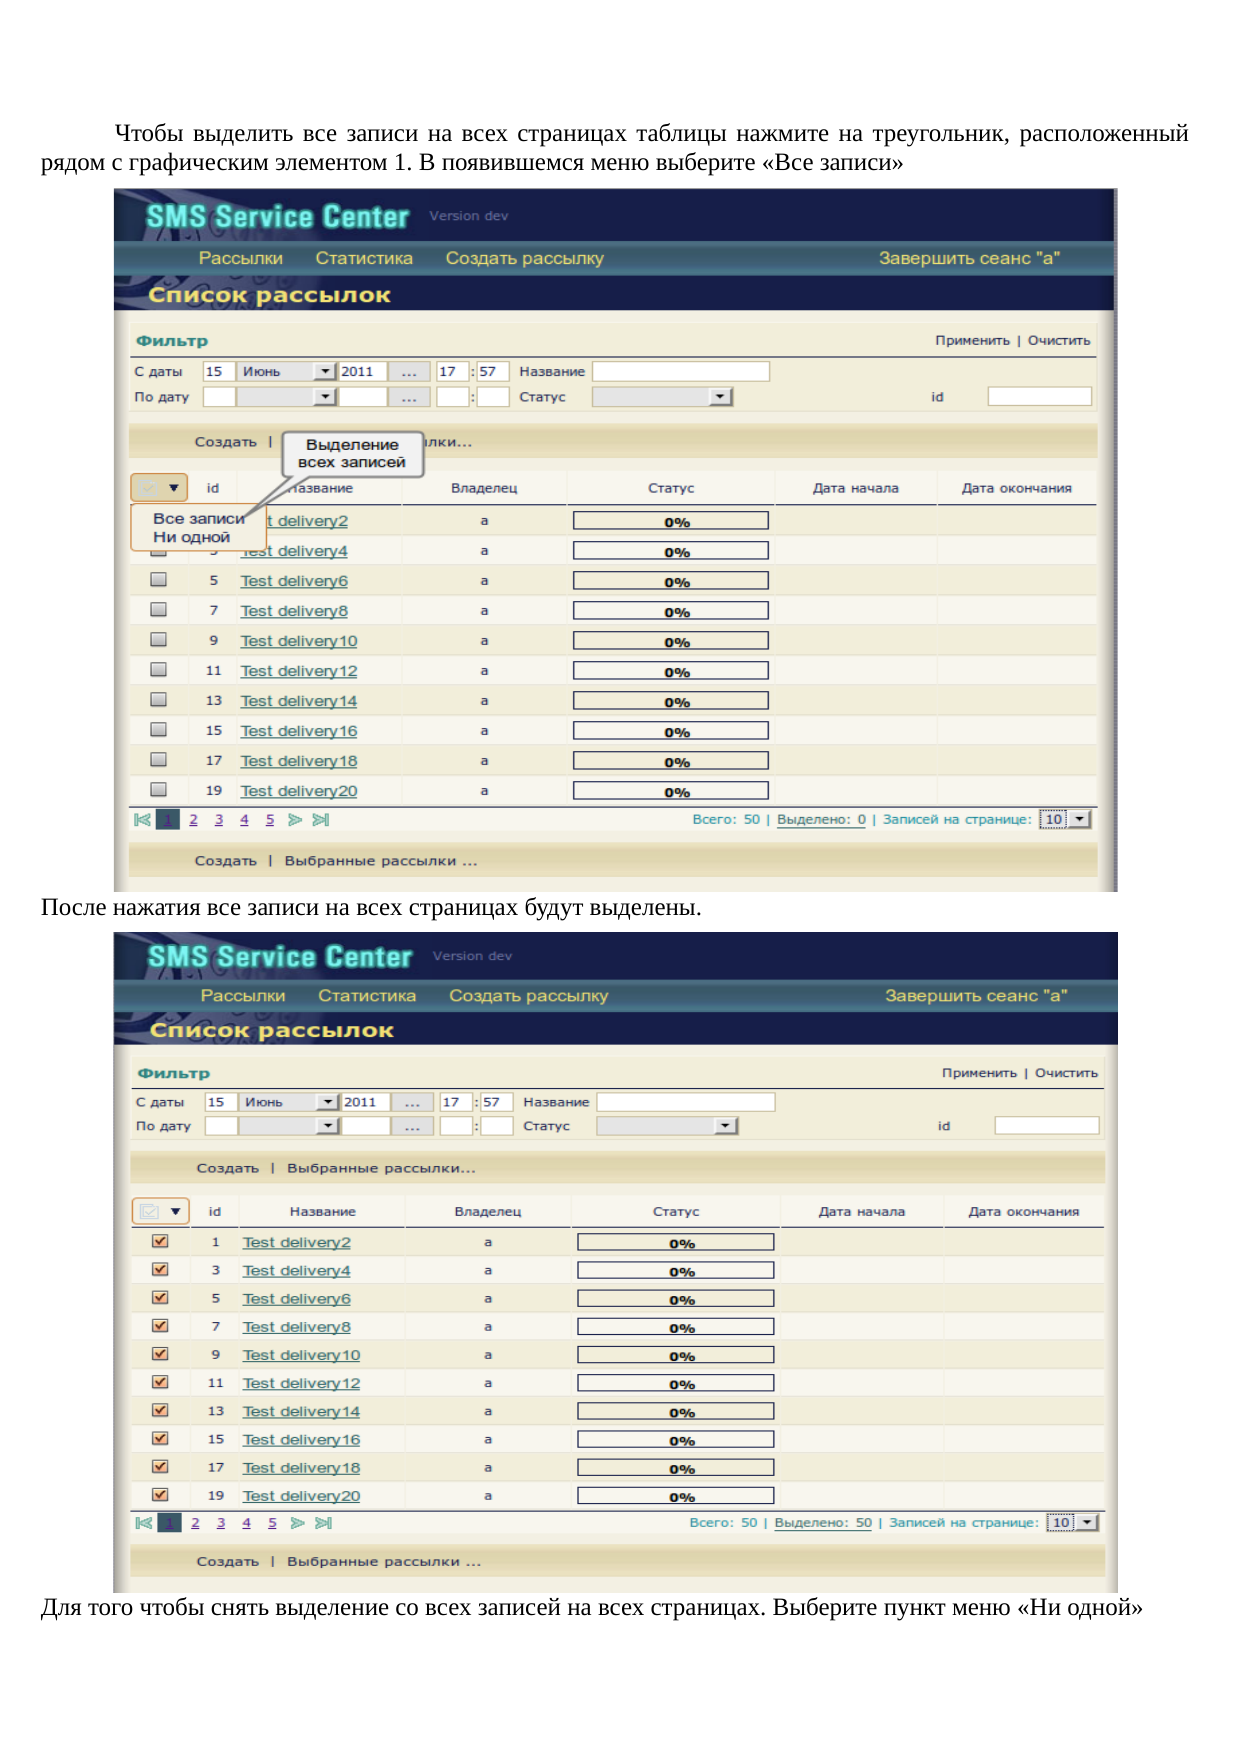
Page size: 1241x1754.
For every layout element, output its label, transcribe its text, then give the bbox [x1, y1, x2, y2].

text Чтобы выделить все записи на всех страницах таблицы нажмите на треугольник, расположенный рядом с графическим элементом 1. В появившемся меню выберите «Все записи» [41, 118, 1191, 176]
text После нажатия все записи на всех страницах будут выделены. [41, 892, 1191, 920]
text Для того чтобы снять выделение со всех записей на всех страницах. Выберите пункт меню «Ни одной» [41, 1593, 1191, 1621]
picture [113, 932, 1118, 1593]
picture [113, 188, 1118, 892]
